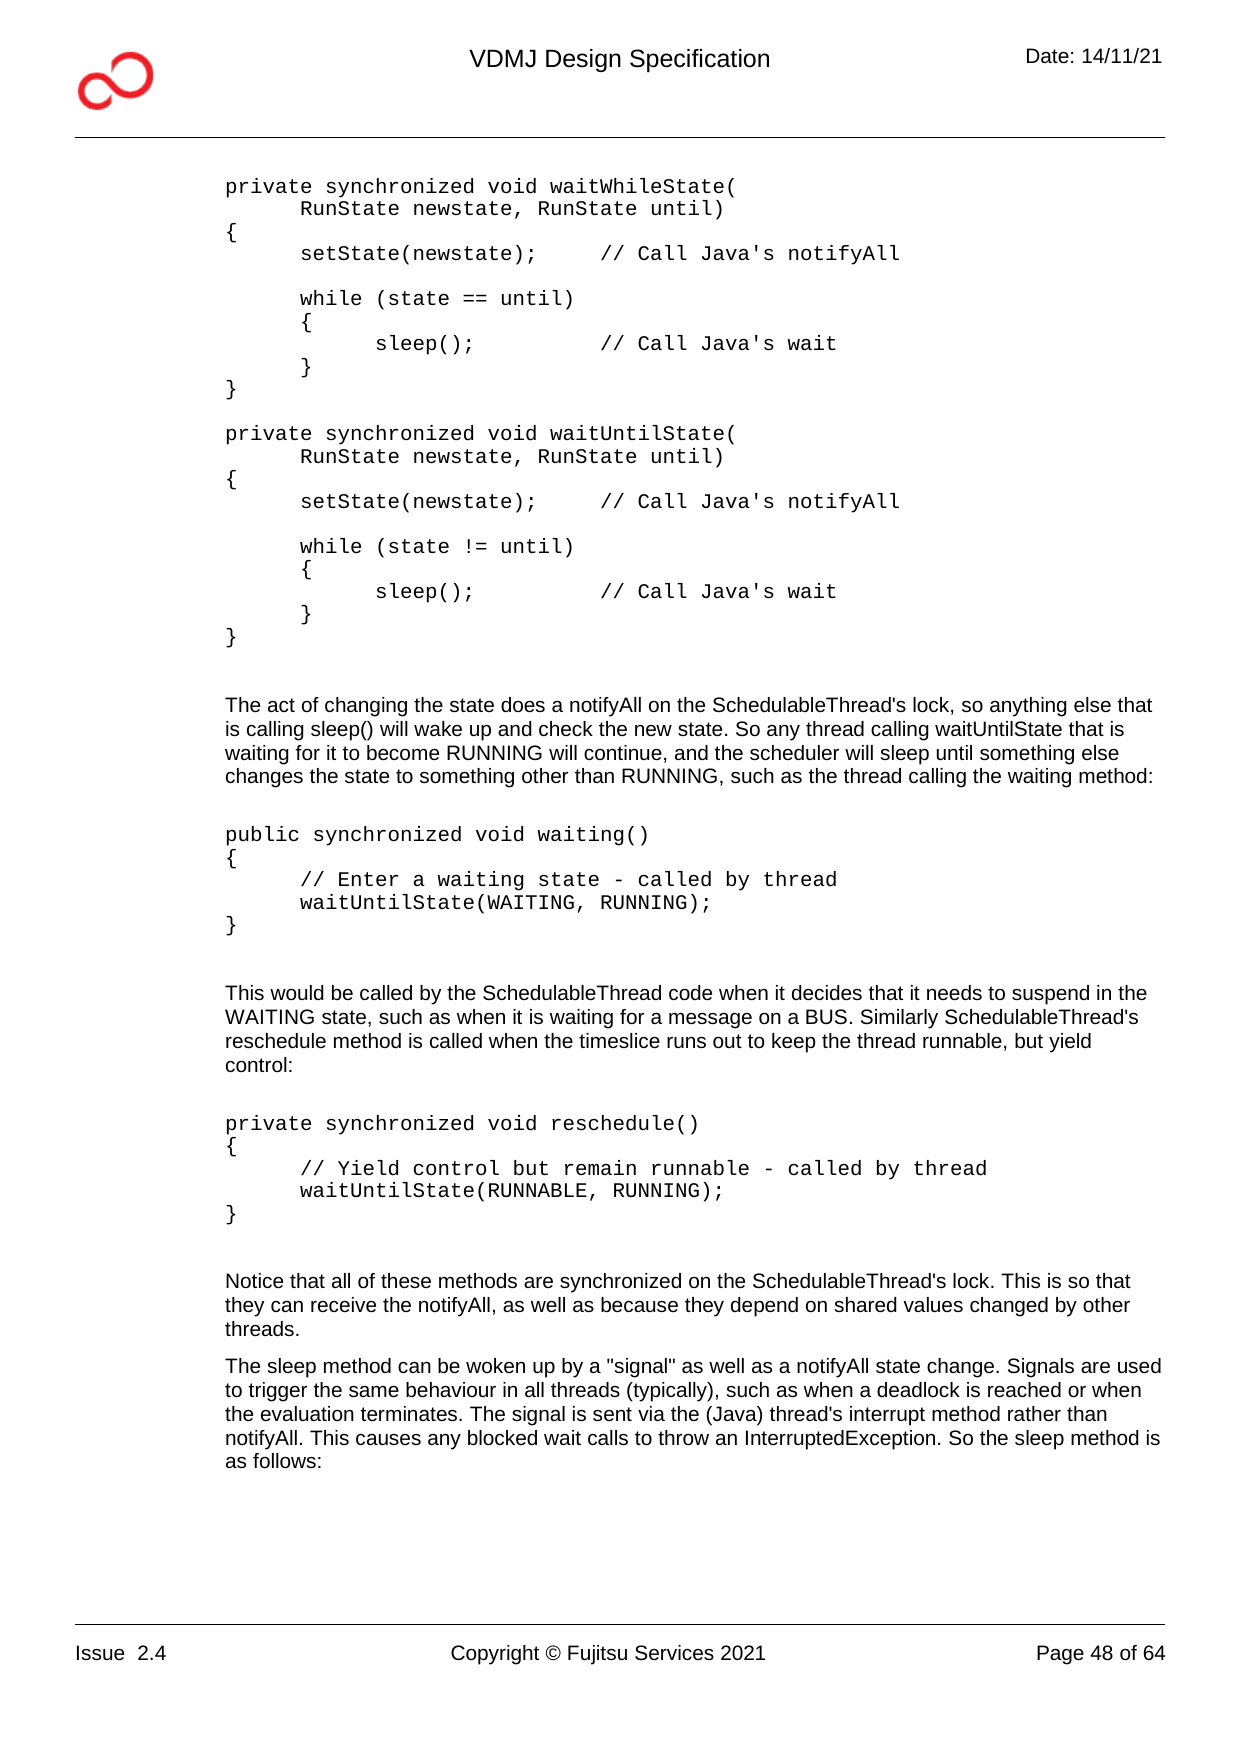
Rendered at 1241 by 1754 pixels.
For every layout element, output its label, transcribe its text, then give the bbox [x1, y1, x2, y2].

text { [225, 1134, 1165, 1157]
text RunState newstate, RunState until) [225, 445, 1165, 468]
text } [225, 603, 1165, 625]
text public synchronized void waiting() [225, 824, 1165, 846]
text } [225, 378, 1165, 400]
text { [225, 468, 1165, 490]
text setState(newstate); // Call Java's notifyAll [225, 243, 1165, 265]
picture [78, 44, 153, 120]
text The sleep method can be woken up by a "signal" as well as a notifyAll state change. Signals are used to trigger the same behaviour in all threads (typically), such as when a deadlock is reached or when the evaluation terminates. The signal is sent via the (Java) thread's interrupt method rather than notifyAll. This causes any blocked wait calls to throw an InterruptedException. So the sleep method is as follows: [225, 1354, 1165, 1474]
text sleep(); // Call Java's wait [225, 333, 1165, 355]
text while (state == until) [225, 288, 1165, 310]
text } [225, 1202, 1165, 1224]
text while (state != until) [225, 535, 1165, 558]
text private synchronized void waitUntilState( [225, 423, 1165, 445]
text { [225, 310, 1165, 333]
text The act of changing the state does a notifyAll on the SchedulableThread's lock, so anything else that is calling sleep() will wake up and check the new state. So any thread calling waitUntilState that is waiting for it to become RUNNING will continue, and the scheduler will sleep until something else changes the state to something other than RUNNING, such as the thread calling the waiting method: [225, 693, 1165, 789]
text { [225, 846, 1165, 869]
text private synchronized void reschedule() [225, 1112, 1165, 1134]
text waitUntilState(WAITING, RUNNING); [225, 891, 1165, 914]
text private synchronized void waitWhileState( [225, 175, 1165, 198]
text RunState newstate, RunState until) [225, 198, 1165, 220]
text } [225, 914, 1165, 936]
text sleep(); // Call Java's wait [225, 580, 1165, 603]
text This would be called by the SchedulableThread code when it decides that it needs to suspend in the WAITING state, such as when it is waiting for a message on a BUS. Similarly SchedulableThread's reschedule method is called when the timeslice runs out to keep the thread runnable, but yield control: [225, 981, 1165, 1077]
text { [225, 558, 1165, 580]
text { [225, 220, 1165, 243]
text setState(newstate); // Call Java's notifyAll [225, 490, 1165, 513]
text } [225, 625, 1165, 648]
text // Enter a waiting state - called by thread [225, 869, 1165, 891]
text // Yield control but remain runnable - called by thread [225, 1157, 1165, 1179]
text Notice that all of these methods are synchronized on the SchedulableThread's lock. This is so that they can receive the notifyAll, as well as because they depend on shared values changed by other threads. [225, 1269, 1165, 1341]
text waitUntilState(RUNNABLE, RUNNING); [225, 1179, 1165, 1202]
text } [225, 355, 1165, 378]
